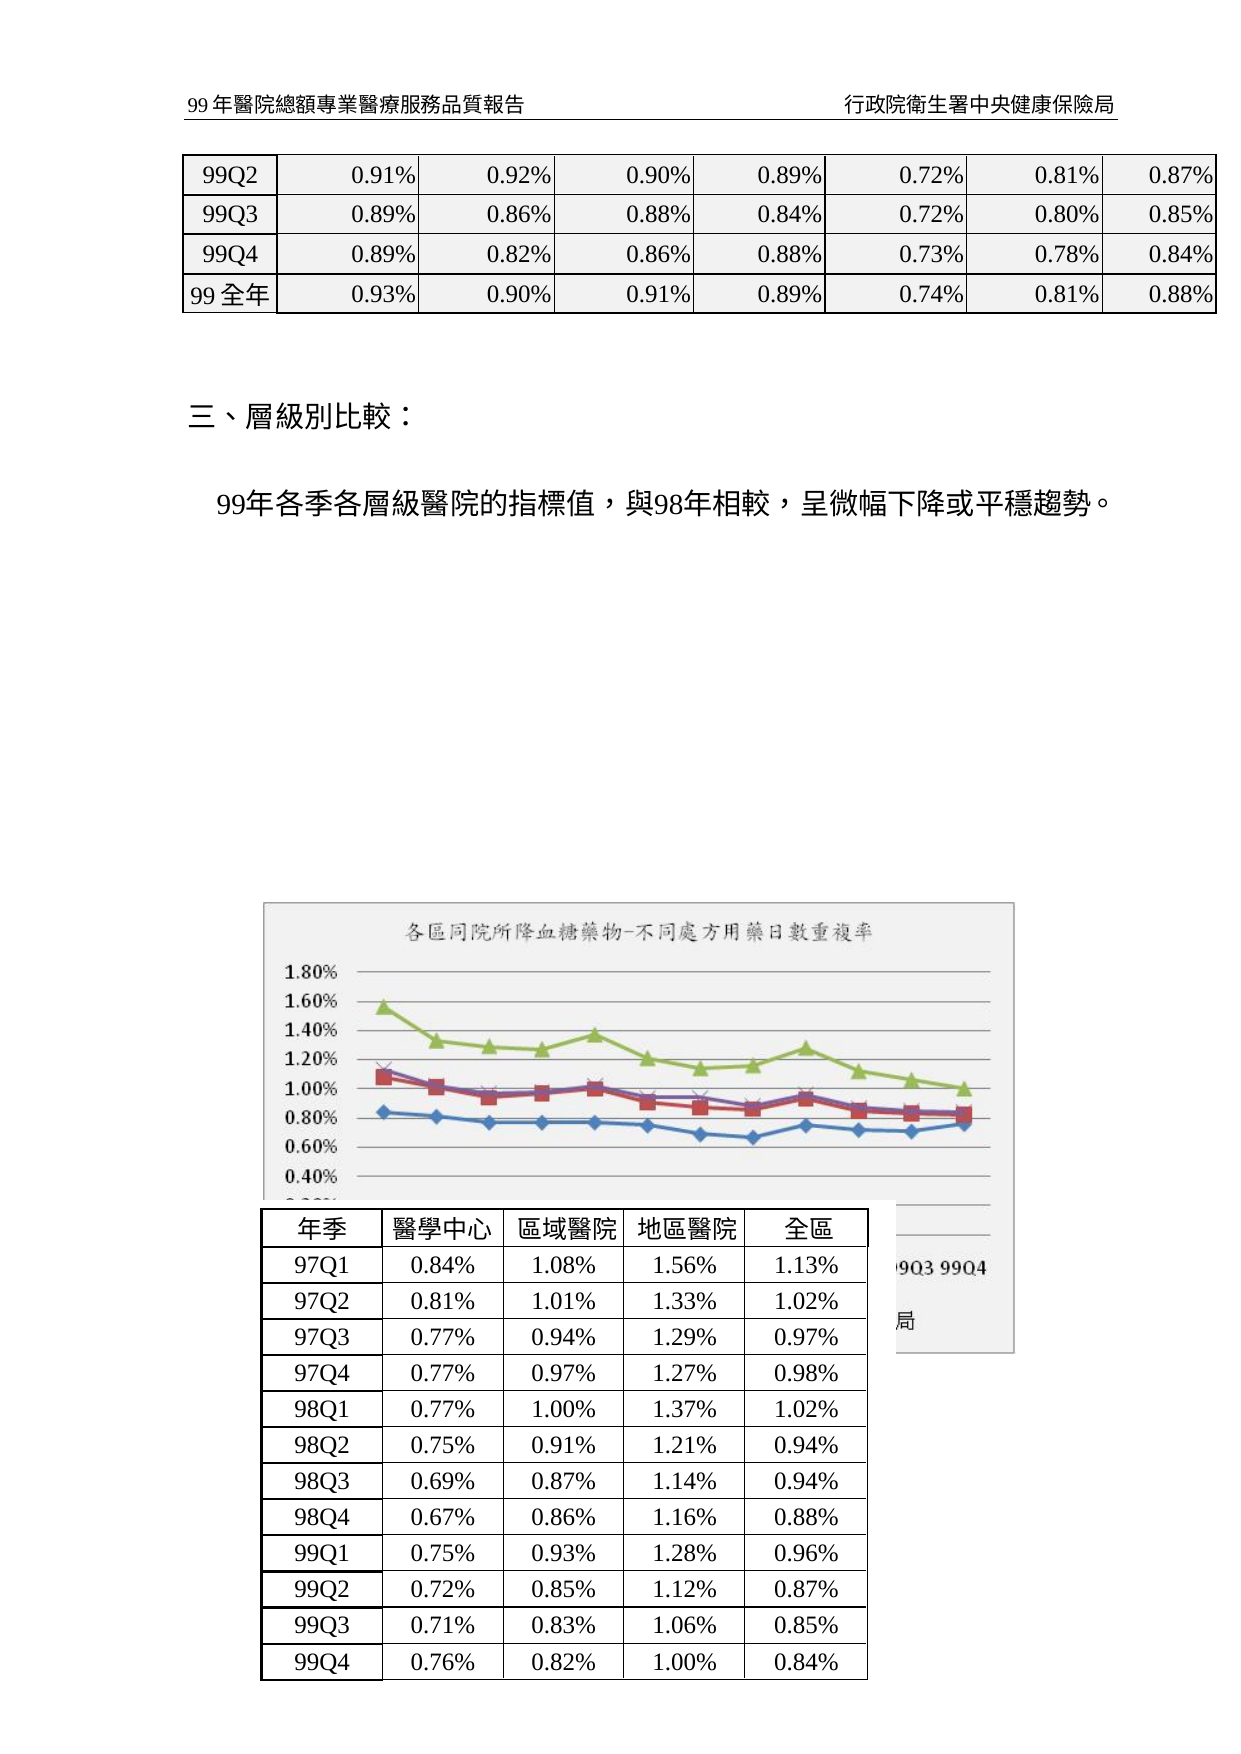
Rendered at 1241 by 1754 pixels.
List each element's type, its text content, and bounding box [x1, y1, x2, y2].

table_cell 0.75% [383, 1427, 503, 1462]
table_cell 1.21% [624, 1427, 744, 1462]
table_cell 0.97% [745, 1318, 867, 1354]
table_cell 0.72% [826, 195, 966, 233]
table_cell 0.77% [383, 1355, 503, 1390]
table_cell 0.91% [555, 275, 693, 312]
table_cell 0.92% [419, 155, 554, 193]
table_cell 0.77% [383, 1319, 503, 1354]
table_cell 0.88% [555, 195, 693, 233]
table_cell 0.82% [419, 234, 554, 273]
table_cell 0.69% [383, 1463, 503, 1498]
table_cell 1.28% [624, 1535, 744, 1570]
table_cell 0.88% [745, 1498, 867, 1534]
table_cell 0.89% [694, 275, 824, 312]
text 三、層級別比較： [187, 377, 1114, 452]
table_cell 98Q4 [263, 1500, 382, 1534]
table_cell 99Q1 [263, 1536, 382, 1570]
table_cell 0.89% [278, 195, 418, 233]
table_cell 1.00% [624, 1644, 744, 1678]
table_cell 0.88% [694, 234, 824, 273]
table_cell 98Q3 [263, 1464, 382, 1498]
table_cell 0.94% [745, 1462, 867, 1498]
table_cell 0.84% [383, 1247, 503, 1282]
table_cell 99Q2 [184, 156, 276, 193]
table_cell 0.91% [278, 155, 419, 193]
table_header 年季 [263, 1210, 381, 1246]
table_cell 97Q2 [263, 1284, 382, 1318]
table_cell 0.81% [967, 275, 1102, 312]
table_cell 0.85% [1103, 195, 1215, 233]
table_cell 0.98% [745, 1354, 867, 1390]
table_cell 1.01% [504, 1283, 623, 1318]
table_cell 0.93% [278, 275, 418, 312]
table_cell 0.96% [745, 1534, 867, 1570]
table_cell 99Q3 [184, 196, 276, 233]
table_cell 1.06% [624, 1608, 744, 1642]
table_cell 0.93% [504, 1535, 623, 1570]
table_cell 0.85% [745, 1606, 867, 1642]
table_cell 0.72% [383, 1571, 503, 1606]
table_cell 0.73% [826, 234, 966, 273]
table_cell 0.74% [826, 275, 966, 312]
text 99年各季各層級醫院的指標值，與98年相較，呈微幅下降或平穩趨勢。 [187, 464, 1114, 539]
table_cell 1.14% [624, 1463, 744, 1498]
table_cell 99全年 [184, 275, 276, 312]
table_cell 98Q2 [263, 1428, 382, 1462]
table_cell 0.82% [504, 1644, 623, 1678]
table_cell 0.94% [504, 1319, 623, 1354]
table_cell 0.86% [555, 234, 693, 273]
table_cell 97Q1 [263, 1248, 382, 1282]
table_cell 1.56% [624, 1247, 744, 1282]
table_cell 97Q3 [263, 1320, 382, 1354]
table_cell 99Q4 [263, 1645, 382, 1678]
table_cell 1.12% [624, 1571, 744, 1606]
table_cell 0.86% [504, 1499, 623, 1534]
table_cell 0.81% [383, 1283, 503, 1318]
table_header 區域醫院 [504, 1210, 623, 1246]
table_cell 97Q4 [263, 1356, 382, 1390]
table_cell 0.97% [504, 1355, 623, 1390]
table_cell 0.83% [504, 1608, 623, 1642]
table_cell 1.08% [504, 1247, 623, 1282]
table_cell 0.71% [383, 1608, 503, 1642]
table_cell 1.02% [745, 1282, 867, 1318]
table_cell 99Q4 [184, 235, 276, 273]
table_cell 99Q3 [263, 1609, 382, 1642]
table_header 醫學中心 [383, 1210, 503, 1246]
table_header 地區醫院 [624, 1210, 744, 1246]
table_cell 0.91% [504, 1427, 623, 1462]
table_cell 0.76% [383, 1644, 503, 1678]
table_cell 0.87% [745, 1570, 867, 1606]
table_cell 99Q2 [263, 1573, 382, 1606]
table_cell 0.94% [745, 1426, 867, 1462]
table_cell 1.16% [624, 1499, 744, 1534]
table_cell 0.87% [504, 1463, 623, 1498]
table_cell 0.90% [554, 155, 694, 193]
table_cell 0.85% [504, 1571, 623, 1606]
table_cell 0.81% [967, 155, 1102, 193]
table_header 全區 [745, 1210, 867, 1246]
table_cell 0.84% [745, 1643, 867, 1678]
table_cell 0.87% [1102, 155, 1215, 193]
picture [262, 902, 1016, 1355]
table_cell 1.02% [745, 1390, 867, 1426]
table_cell 0.78% [967, 234, 1102, 273]
table_cell 1.27% [624, 1355, 744, 1390]
table_cell 0.77% [383, 1391, 503, 1426]
table_cell 0.84% [694, 195, 824, 233]
table_cell 1.13% [745, 1246, 867, 1282]
table_cell 1.00% [504, 1391, 623, 1426]
table_cell 1.33% [624, 1283, 744, 1318]
table_cell 0.67% [383, 1499, 503, 1534]
table_cell 0.84% [1103, 234, 1215, 273]
table_cell 1.29% [624, 1319, 744, 1354]
table_cell 0.86% [419, 195, 554, 233]
table_cell 0.80% [967, 195, 1102, 233]
table_cell 0.88% [1103, 275, 1215, 312]
table_cell 0.75% [383, 1535, 503, 1570]
table_cell 0.72% [825, 155, 967, 193]
table_cell 1.37% [624, 1391, 744, 1426]
table_cell 0.89% [278, 234, 418, 273]
table_cell 98Q1 [263, 1392, 382, 1426]
table_cell 0.90% [419, 275, 554, 312]
table_cell 0.89% [694, 155, 825, 193]
